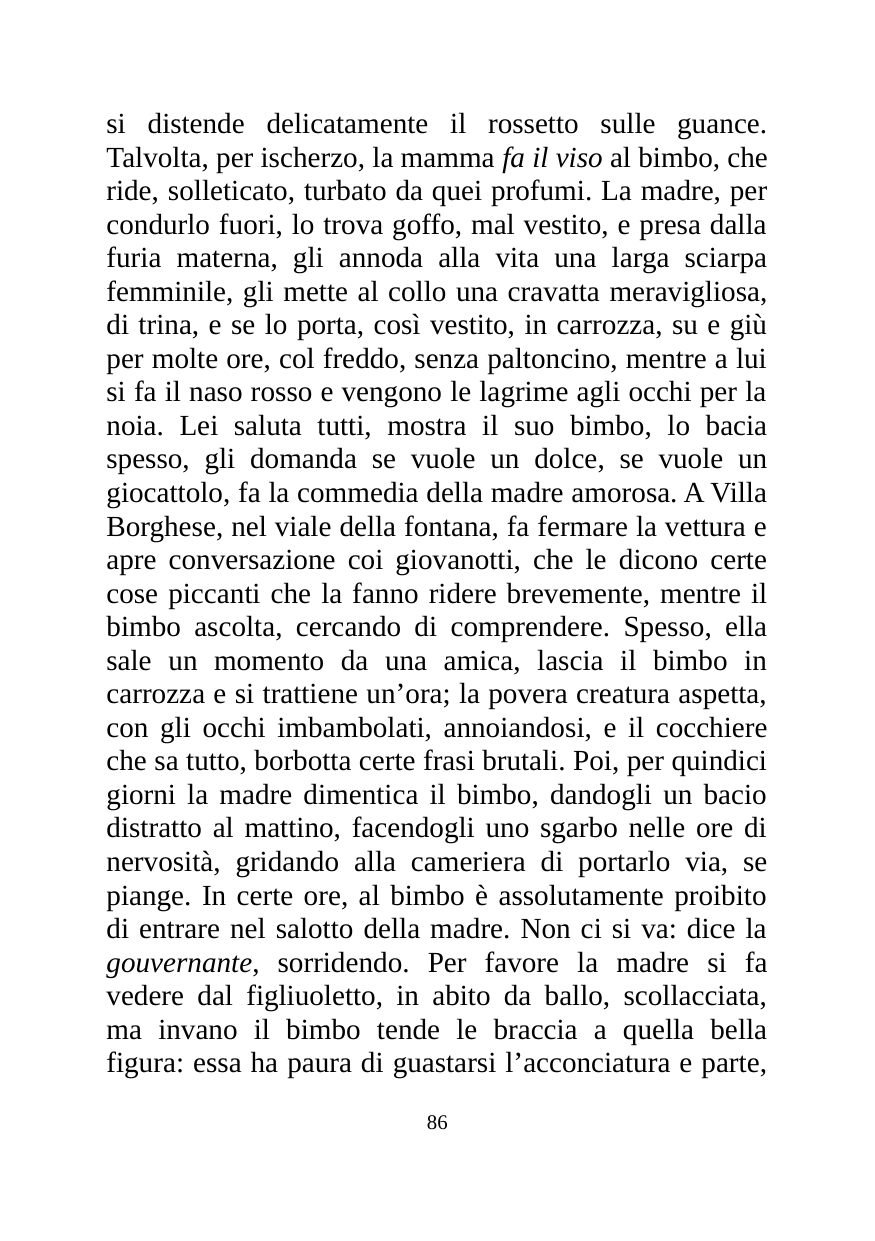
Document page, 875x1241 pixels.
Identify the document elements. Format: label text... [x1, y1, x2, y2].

text si distende delicatamente il rossetto sulle guance. Talvolta, per ischerzo, la mamma fa il viso al bimbo, che ride, solleticato, turbato da quei profumi. La madre, per condurlo fuori, lo trova goffo, mal vestito, e presa dalla furia materna, gli annoda alla vita una larga sciarpa femminile, gli mette al collo una cravatta meravigliosa, di trina, e se lo porta, così vestito, in carrozza, su e giù per molte ore, col freddo, senza paltoncino, mentre a lui si fa il naso rosso e vengono le lagrime agli occhi per la noia. Lei saluta tutti, mostra il suo bimbo, lo bacia spesso, gli domanda se vuole un dolce, se vuole un giocattolo, fa la commedia della madre amorosa. A Villa Borghese, nel viale della fontana, fa fermare la vettura e apre conversazione coi giovanotti, che le dicono certe cose piccanti che la fanno ridere brevemente, mentre il bimbo ascolta, cercando di comprendere. Spesso, ella sale un momento da una amica, lascia il bimbo in carrozza e si trattiene un’ora; la povera creatura aspetta, con gli occhi imbambolati, annoiandosi, e il cocchiere che sa tutto, borbotta certe frasi brutali. Poi, per quindici giorni la madre dimentica il bimbo, dandogli un bacio distratto al mattino, facendogli uno sgarbo nelle ore di nervosità, gridando alla cameriera di portarlo via, se piange. In certe ore, al bimbo è assolutamente proibito di entrare nel salotto della madre. Non ci si va: dice la gouvernante, sorridendo. Per favore la madre si fa vedere dal figliuoletto, in abito da ballo, scollacciata, ma invano il bimbo tende le braccia a quella bella figura: essa ha paura di guastarsi l’acconciatura e parte, [106, 106, 768, 1079]
